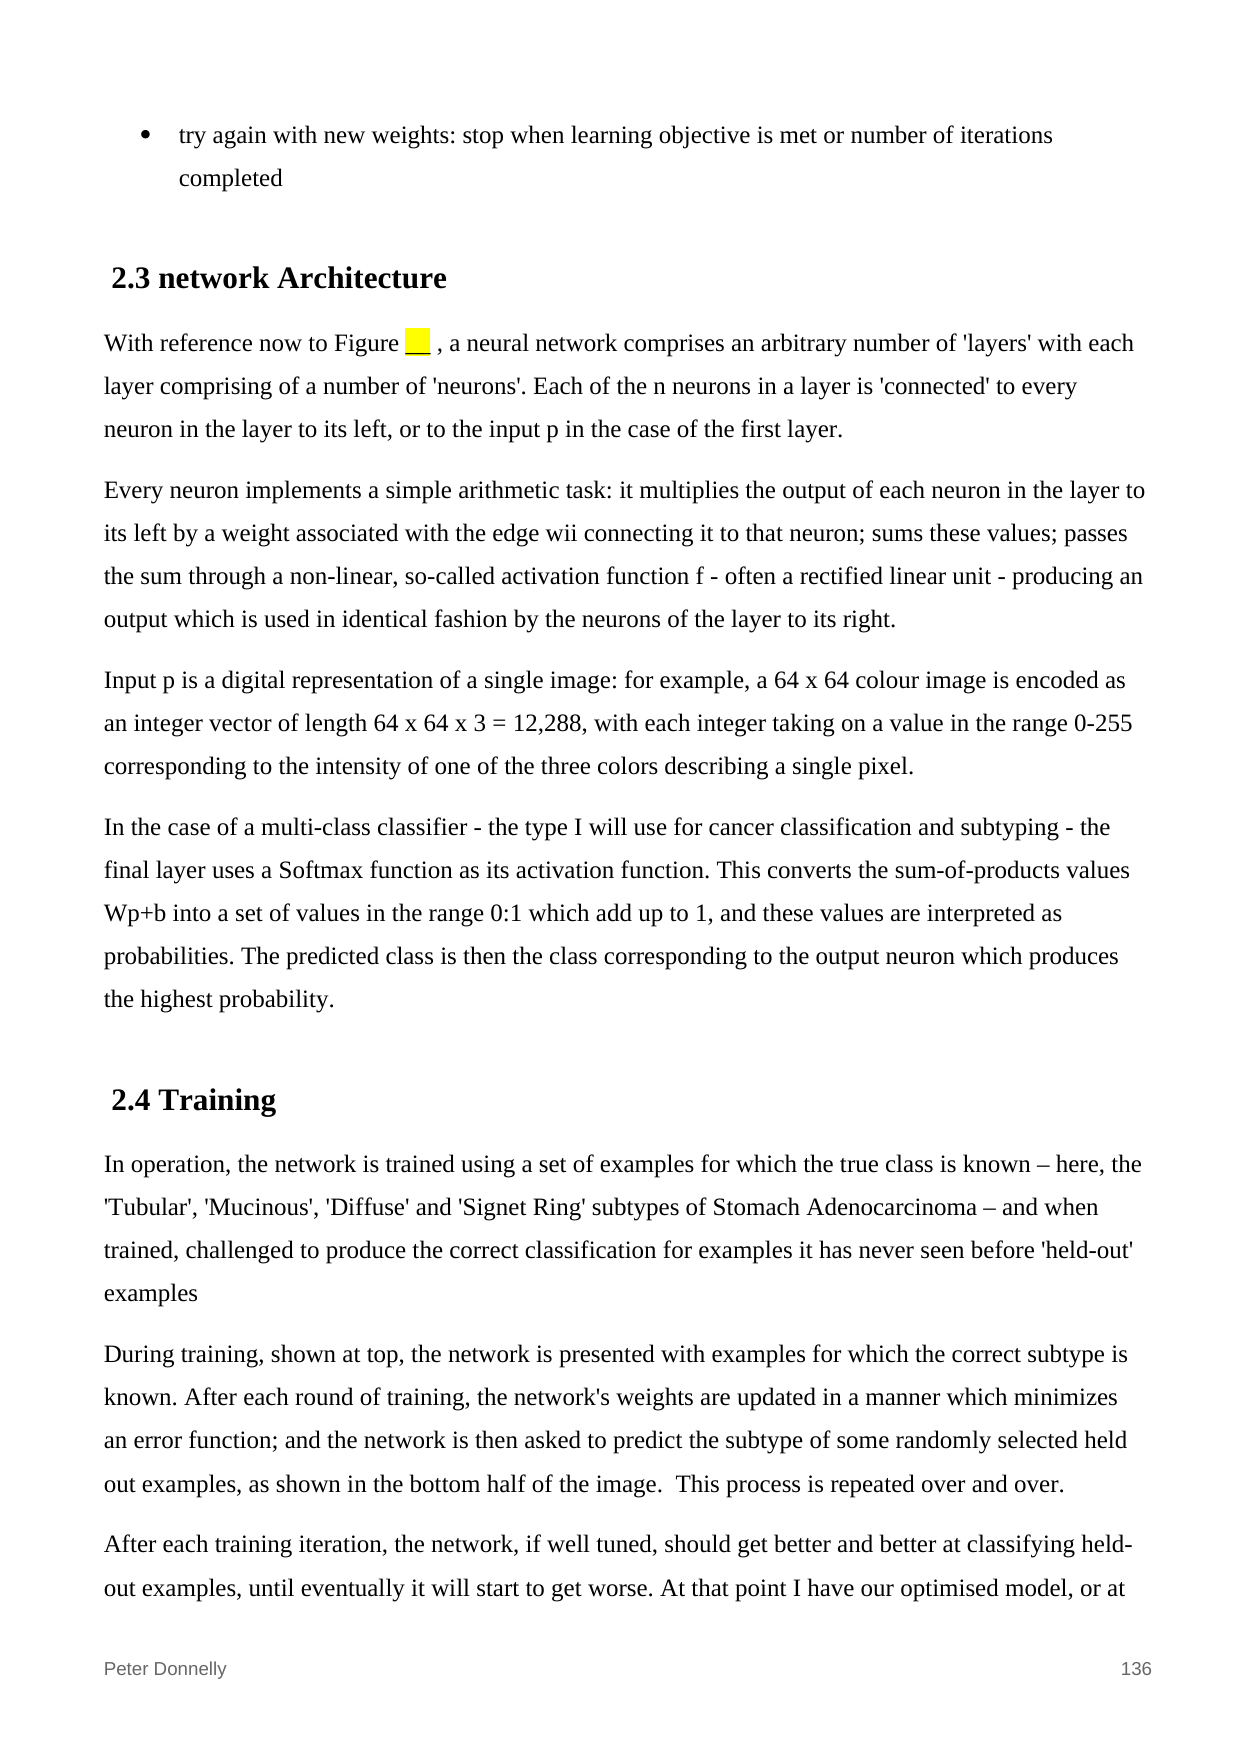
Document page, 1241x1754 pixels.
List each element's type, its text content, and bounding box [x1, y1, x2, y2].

text With reference now to Figure __ , a neural network comprises an arbitrary number of 'layers' with each layer comprising of a number of 'neurons'. Each of the n neurons in a layer is 'connected' to every neuron in the layer to its left, or to the input p in the case of the first layer. [103, 328, 1146, 443]
subtitle Training [103, 1081, 1146, 1117]
text After each training iteration, the network, if well tuned, should get better and better at classifying held-out examples, until eventually it will start to get worse. At that point I have our optimised model, or at [103, 1529, 1146, 1601]
text In operation, the network is trained using a set of examples for which the true class is known – here, the 'Tubular', 'Mucinous', 'Diffuse' and 'Signet Ring' subtypes of Stomach Adenocarcinoma – and when trained, challenged to produce the correct classification for examples it has never seen before 'held-out' examples [103, 1149, 1146, 1307]
text Input p is a digital representation of a single image: for example, a 64 x 64 colour image is encoded as an integer vector of length 64 x 64 x 3 = 12,288, with each integer taking on a value in the range 0-255 corresponding to the intensity of one of the three colors describing a single pixel. [103, 665, 1146, 780]
text During training, shown at top, the network is presented with examples for which the correct subtype is known. After each round of training, the network's weights are updated in a manner which minimizes an error function; and the network is then asked to predict the subtype of some randomly selected held out examples, as shown in the bottom half of the image. This process is repeated over and over. [103, 1339, 1146, 1497]
text In the case of a multi-class classifier - the type I will use for cancer classification and subtyping - the final layer uses a Softmax function as its activation function. This converts the sum-of-products values Wp+b into a set of values in the range 0:1 which add up to 1, and these values are interpreted as probabilities. The predicted class is then the class corresponding to the output neuron which produces the highest probability. [103, 812, 1146, 1013]
list try again with new weights: stop when learning objective is met or number of iterations completed [141, 120, 1146, 192]
text Every neuron implements a simple arithmetic task: it multiplies the output of each neuron in the layer to its left by a weight associated with the edge wii connecting it to that neuron; sums these values; passes the sum through a non-linear, so-called activation function f - often a rectified linear unit - producing an output which is used in identical fashion by the neurons of the layer to its right. [103, 475, 1146, 633]
subtitle network Architecture [103, 259, 1146, 295]
